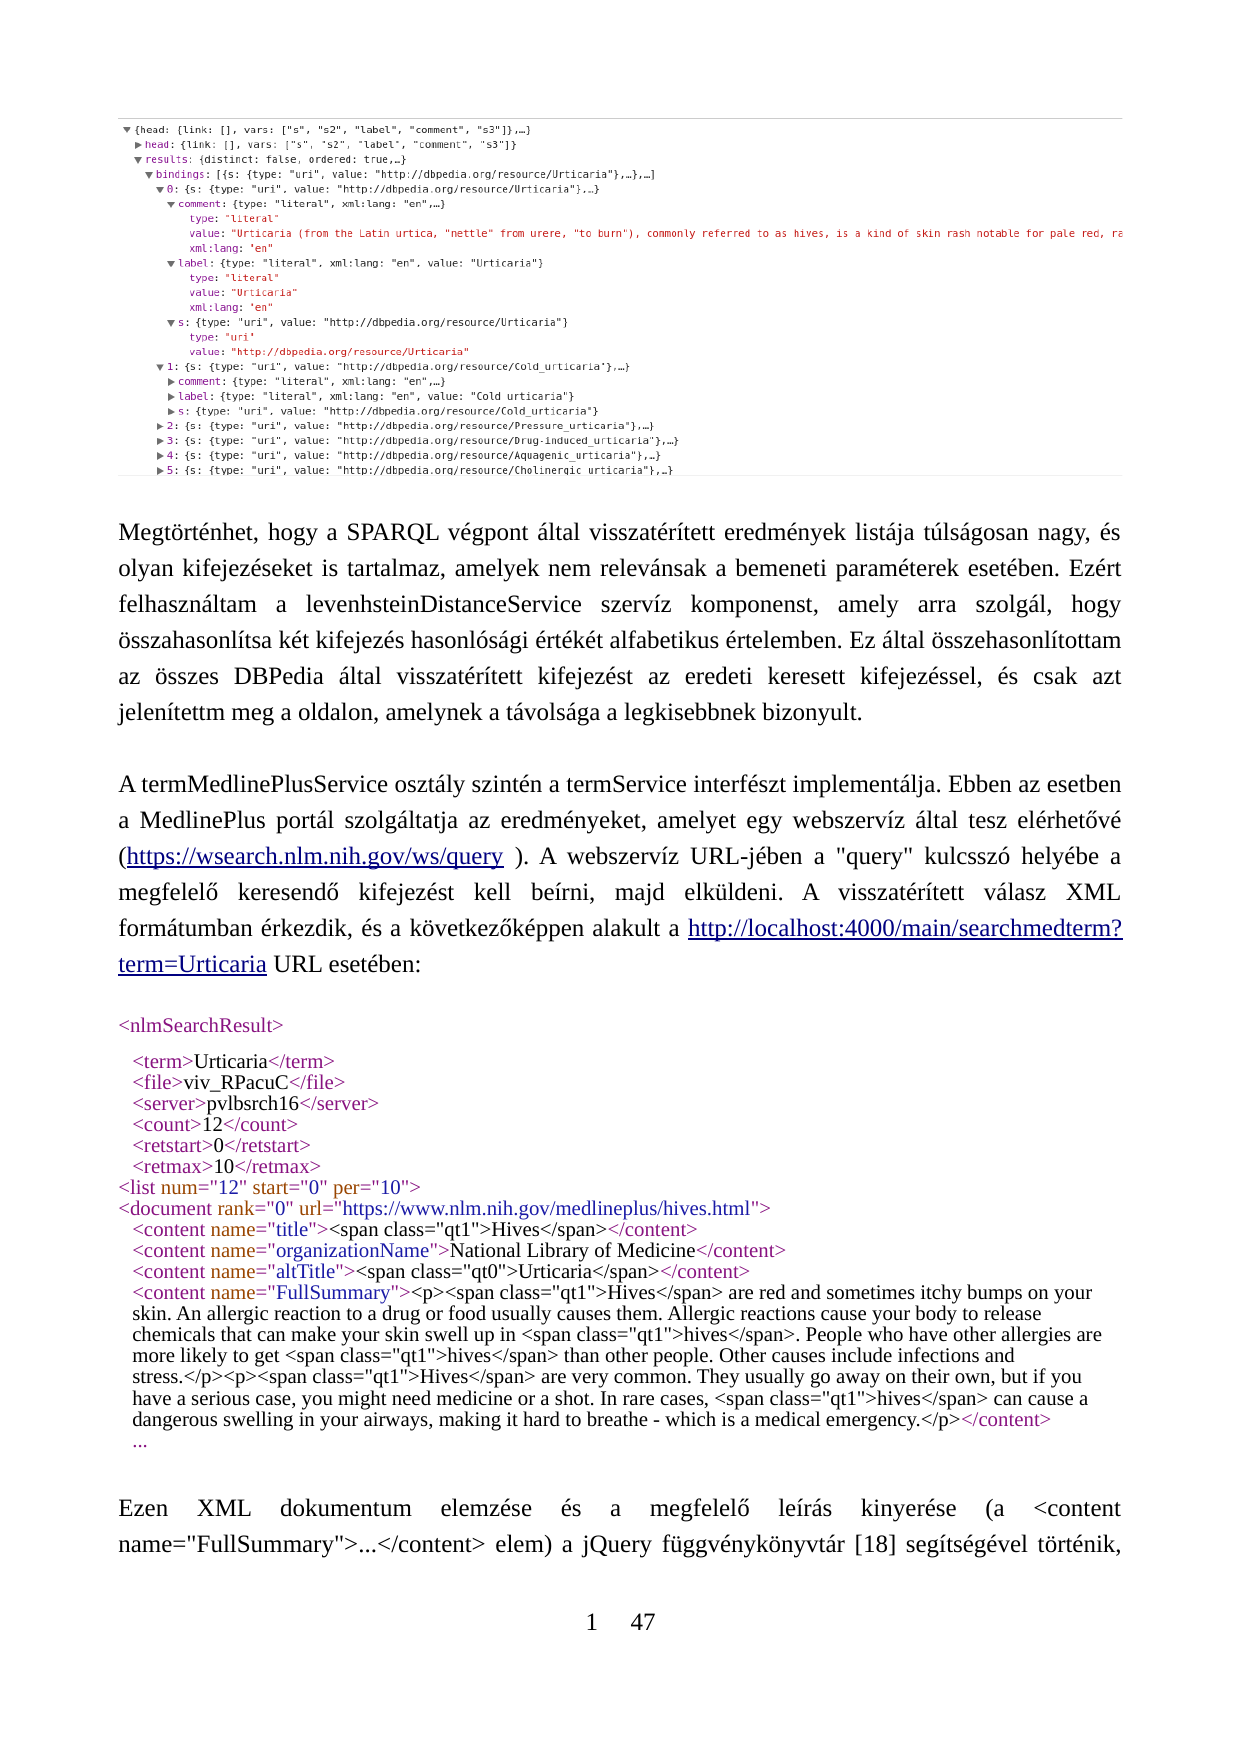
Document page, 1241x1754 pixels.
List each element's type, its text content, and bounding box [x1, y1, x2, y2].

subtitle <content name="altTitle"><span class="qt0">Urticaria</span></content> [132, 1262, 1122, 1283]
subtitle <server>pvlbsrch16</server> [132, 1094, 1122, 1115]
subtitle A termMedlinePlusService osztály szintén a termService interfészt implementálja. Ebben az esetben a MedlinePlus portál szolgáltatja az eredményeket, amelyet egy webszervíz által tesz elérhetővé (https://wsearch.nlm.nih.gov/ws/query ). A webszervíz URL-jében a "query" kulcsszó helyébe a megfelelő keresendő kifejezést kell beírni, majd elküldeni. A visszatérített válasz XML formátumban érkezdik, és a következőképpen alakult a http://localhost:4000/main/searchmedterm?term=Urticaria URL esetében: [118, 764, 1122, 980]
subtitle <nlmSearchResult> [118, 1016, 1122, 1037]
subtitle <list num="12" start="0" per="10"> [118, 1178, 1122, 1199]
subtitle <count>12</count> [132, 1115, 1122, 1136]
picture [118, 118, 1123, 476]
subtitle <content name="FullSummary"><p><span class="qt1">Hives</span> are red and sometimes itchy bumps on your skin. An allergic reaction to a drug or food usually causes them. Allergic reactions cause your body to release chemicals that can make your skin swell up in <span class="qt1">hives</span>. People who have other allergies are more likely to get <span class="qt1">hives</span> than other people. Other causes include infections and stress.</p><p><span class="qt1">Hives</span> are very common. They usually go away on their own, but if you have a serious case, you might need medicine or a shot. In rare cases, <span class="qt1">hives</span> can cause a dangerous swelling in your airways, making it hard to breathe - which is a medical emergency.</p></content> [132, 1283, 1122, 1430]
subtitle <content name="organizationName">National Library of Medicine</content> [132, 1241, 1122, 1262]
subtitle ... [132, 1430, 1122, 1451]
subtitle <file>viv_RPacuC</file> [132, 1073, 1122, 1094]
subtitle Megtörténhet, hogy a SPARQL végpont által visszatérített eredmények listája túlságosan nagy, és olyan kifejezéseket is tartalmaz, amelyek nem relevánsak a bemeneti paraméterek esetében. Ezért felhasználtam a levenhsteinDistanceService szervíz komponenst, amely arra szolgál, hogy összahasonlítsa két kifejezés hasonlósági értékét alfabetikus értelemben. Ez által összehasonlítottam az összes DBPedia által visszatérített kifejezést az eredeti keresett kifejezéssel, és csak azt jelenítettm meg a oldalon, amelynek a távolsága a legkisebbnek bizonyult. [118, 511, 1122, 728]
subtitle <retmax>10</retmax> [132, 1157, 1122, 1178]
subtitle <term>Urticaria</term> [132, 1052, 1122, 1073]
subtitle <retstart>0</retstart> [132, 1136, 1122, 1157]
subtitle Ezen XML dokumentum elemzése és a megfelelő leírás kinyerése (a <content name="FullSummary">...</content> elem) a jQuery függvénykönyvtár [18] segítségével történik, [118, 1487, 1122, 1559]
subtitle <content name="title"><span class="qt1">Hives</span></content> [132, 1220, 1122, 1241]
subtitle <document rank="0" url="https://www.nlm.nih.gov/medlineplus/hives.html"> [118, 1199, 1122, 1220]
